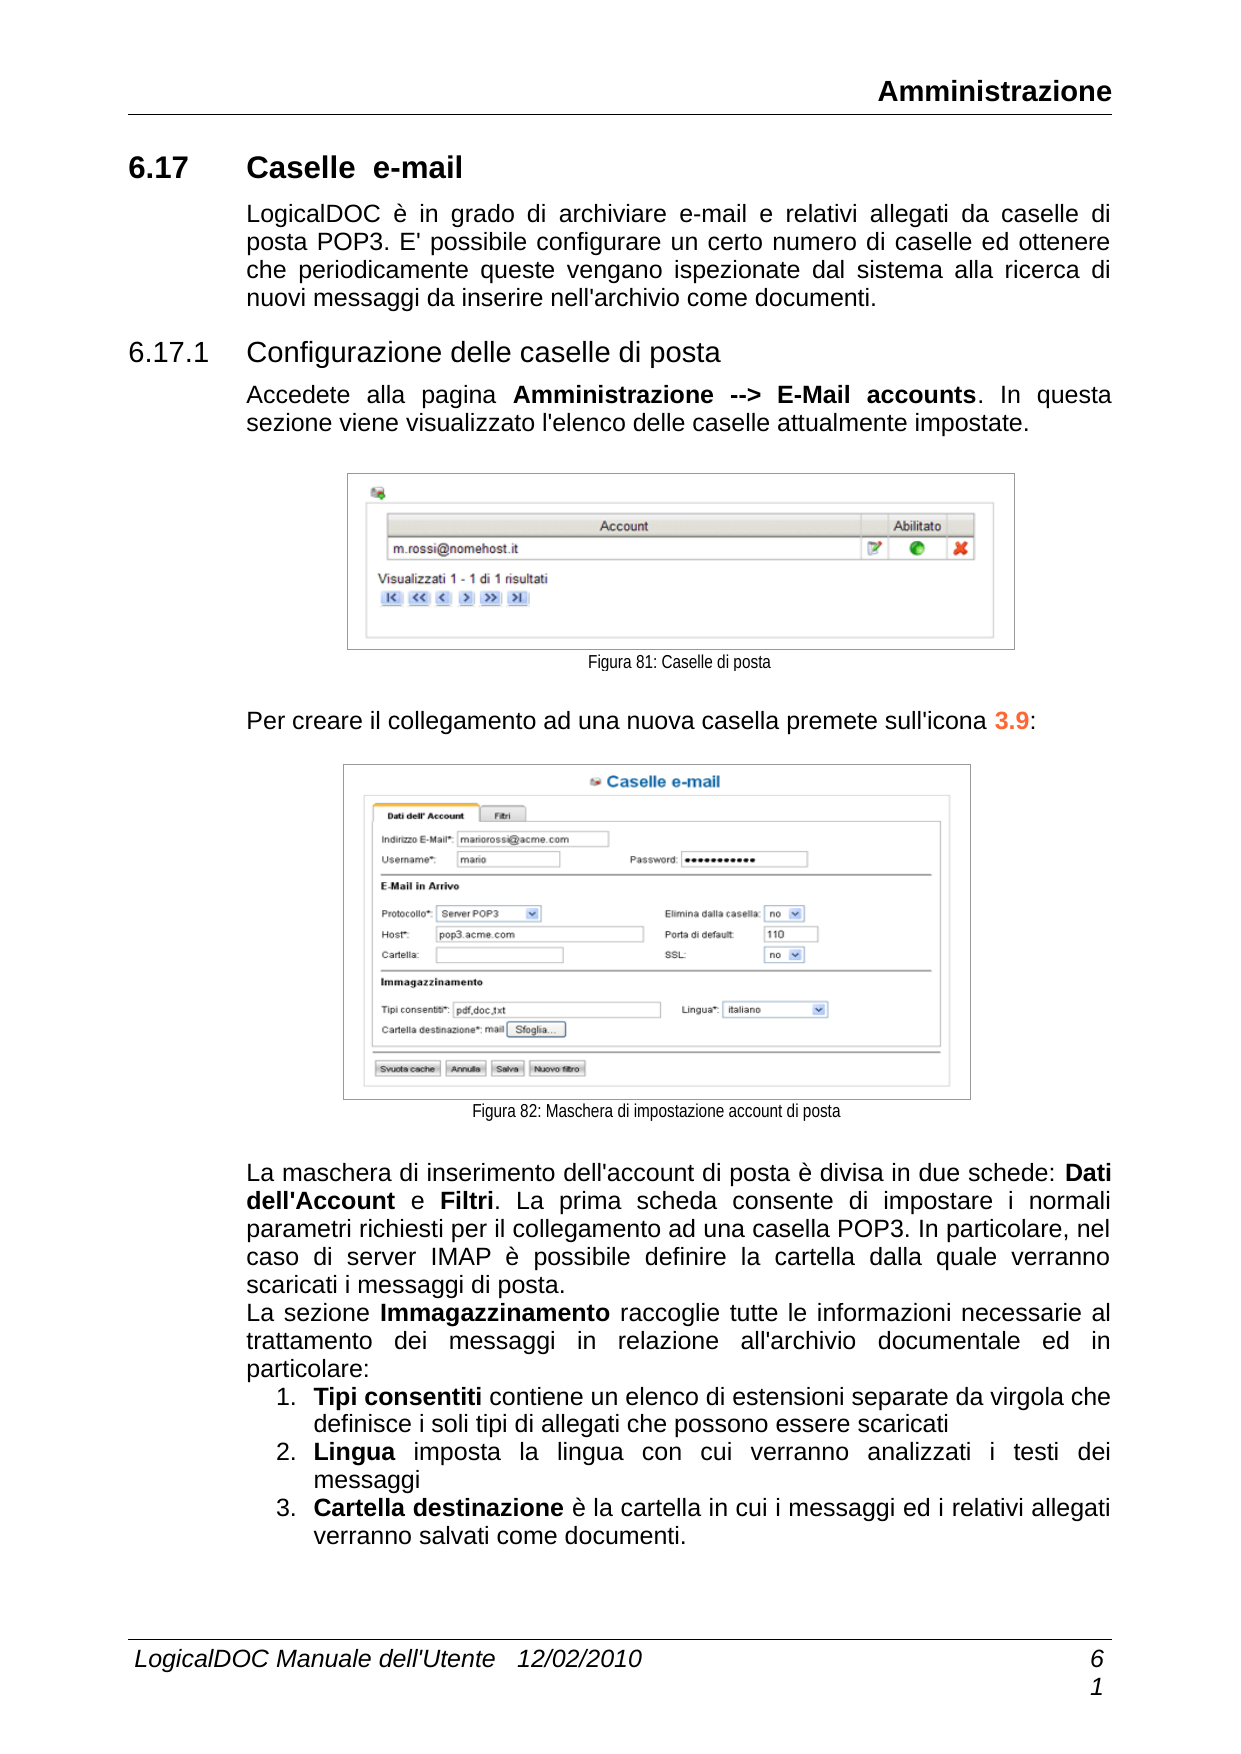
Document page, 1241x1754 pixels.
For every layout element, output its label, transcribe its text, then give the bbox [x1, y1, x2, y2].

subtitle Caselle e-mail [128, 150, 1112, 185]
text Figura 82: Maschera di impostazione account di posta [343, 1100, 970, 1122]
list Cartella destinazione è la cartella in cui i messaggi ed i relativi allegati verranno salvati come documenti. [276, 1494, 1112, 1550]
subtitle Configurazione delle caselle di posta [128, 336, 1112, 369]
list Lingua imposta la lingua con cui verranno analizzati i testi dei messaggi [276, 1438, 1112, 1494]
text LogicalDOC è in grado di archiviare e-mail e relativi allegati da caselle di posta POP3. E' possibile configurare un certo numero di caselle ed ottenere che periodicamente queste vengano ispezionate dal sistema alla ricerca di nuovi messaggi da inserire nell'archivio come documenti. [246, 200, 1112, 311]
list Tipi consentiti contiene un elenco di estensioni separate da virgola che definisce i soli tipi di allegati che possono essere scaricati [276, 1382, 1112, 1438]
text Accedete alla pagina Amministrazione --> E-Mail accounts. In questa sezione viene visualizzato l'elenco delle caselle attualmente impostate. [246, 381, 1112, 437]
text Figura 81: Caselle di posta [347, 650, 1012, 671]
text La maschera di inserimento dell'account di posta è divisa in due schede: Dati dell'Account e Filtri. La prima scheda consente di impostare i normali parametri richiesti per il collegamento ad una casella POP3. In particolare, nel caso di server IMAP è possibile definire la cartella dalla quale verranno scaricati i messaggi di posta. [246, 1159, 1112, 1299]
text Per creare il collegamento ad una nuova casella premete sull'icona 3.9: [246, 706, 1112, 734]
text La sezione Immagazzinamento raccoglie tutte le informazioni necessarie al trattamento dei messaggi in relazione all'archivio documentale ed in particolare: [246, 1299, 1112, 1382]
